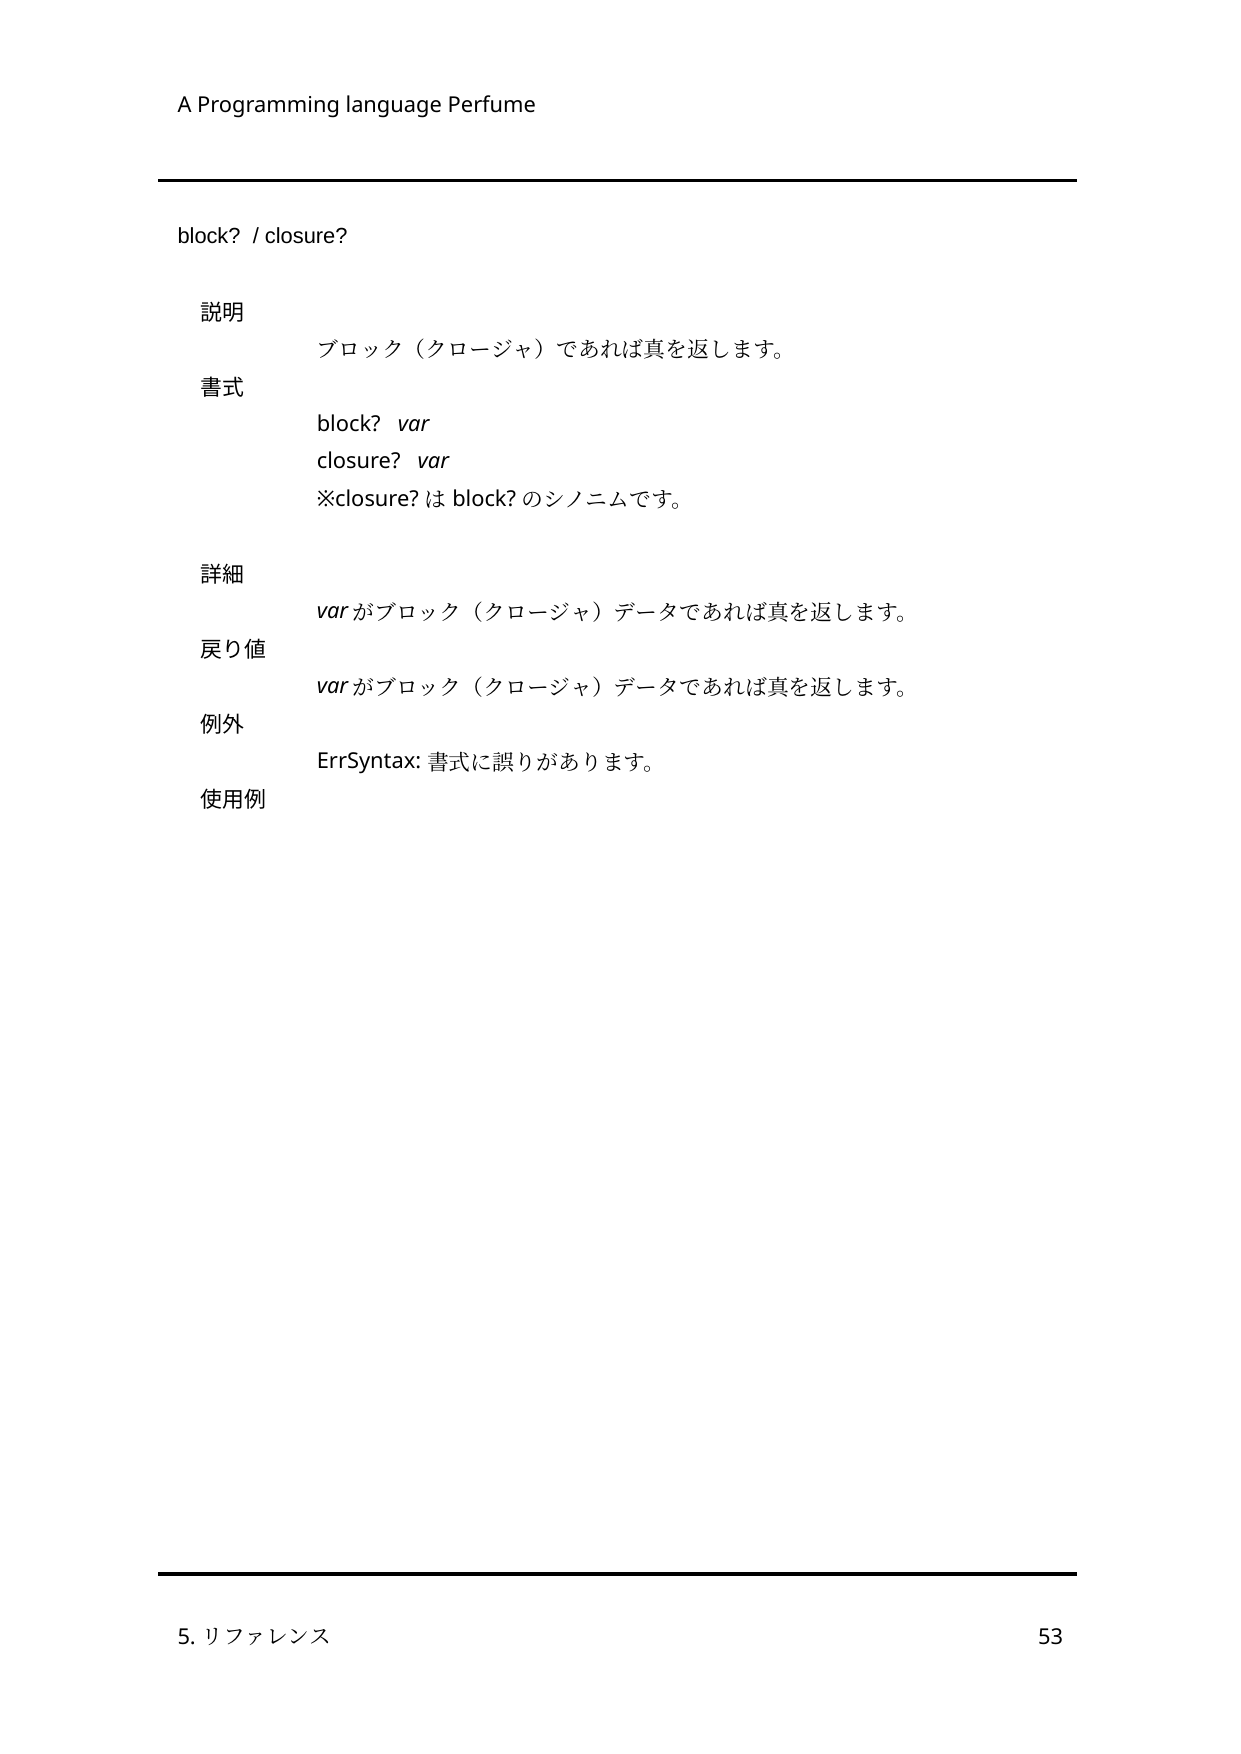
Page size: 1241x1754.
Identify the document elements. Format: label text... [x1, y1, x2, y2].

table_cell ErrSyntax: 書式に誤りがあります。 [317, 704, 1063, 779]
table_cell 例外 [200, 704, 317, 779]
table_cell 戻り値 [200, 629, 317, 704]
table_header ブロック（クロージャ）であれば真を返します。 [317, 292, 1063, 367]
subtitle block? / closure? [177, 217, 1063, 254]
table_cell 書式 [200, 367, 317, 554]
table_cell varがブロック（クロージャ）データであれば真を返します。 [317, 554, 1063, 629]
table_cell varがブロック（クロージャ）データであれば真を返します。 [317, 629, 1063, 704]
table_cell 使用例 [200, 779, 317, 854]
table_cell [317, 779, 1063, 854]
table_cell 詳細 [200, 554, 317, 629]
table_header 説明 [200, 292, 317, 367]
table_cell block? var closure? var ※closure? は block? のシノニムです。 [317, 367, 1063, 554]
